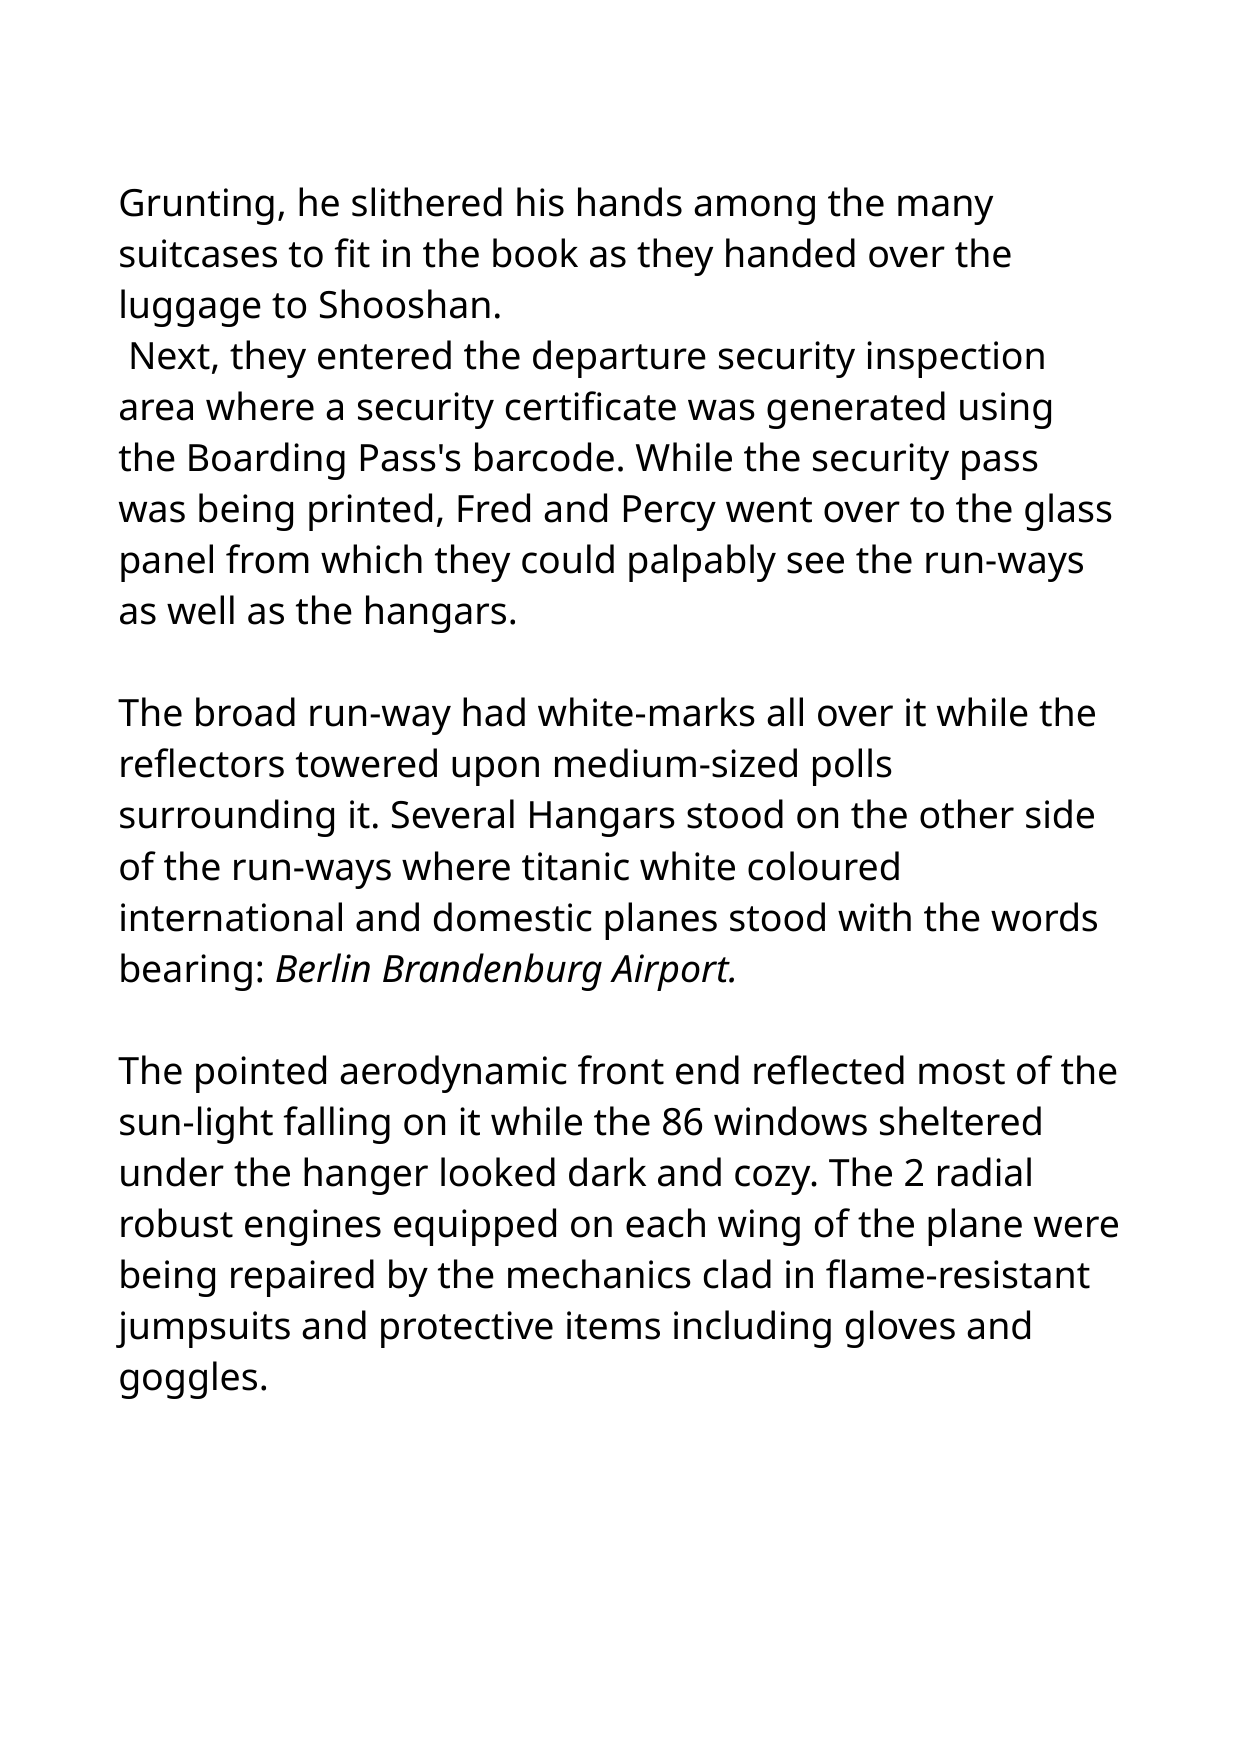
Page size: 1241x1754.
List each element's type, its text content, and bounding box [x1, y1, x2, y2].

text The pointed aerodynamic front end reflected most of the sun-light falling on it while the 86 windows sheltered under the hanger looked dark and cozy. The 2 radial robust engines equipped on each wing of the plane were being repaired by the mechanics clad in flame-resistant jumpsuits and protective items including gloves and goggles. [118, 1044, 1122, 1401]
text Grunting, he slithered his hands among the many suitcases to fit in the book as they handed over the luggage to Shooshan. [118, 176, 1122, 329]
text The broad run-way had white-marks all over it while the reflectors towered upon medium-sized polls surrounding it. Several Hangars stood on the other side of the run-ways where titanic white coloured international and domestic planes stood with the words bearing: Berlin Brandenburg Airport. [118, 687, 1122, 993]
text Next, they entered the departure security inspection area where a security certificate was generated using the Boarding Pass's barcode. While the security pass was being printed, Fred and Percy went over to the glass panel from which they could palpably see the run-ways as well as the hangars. [118, 329, 1122, 636]
